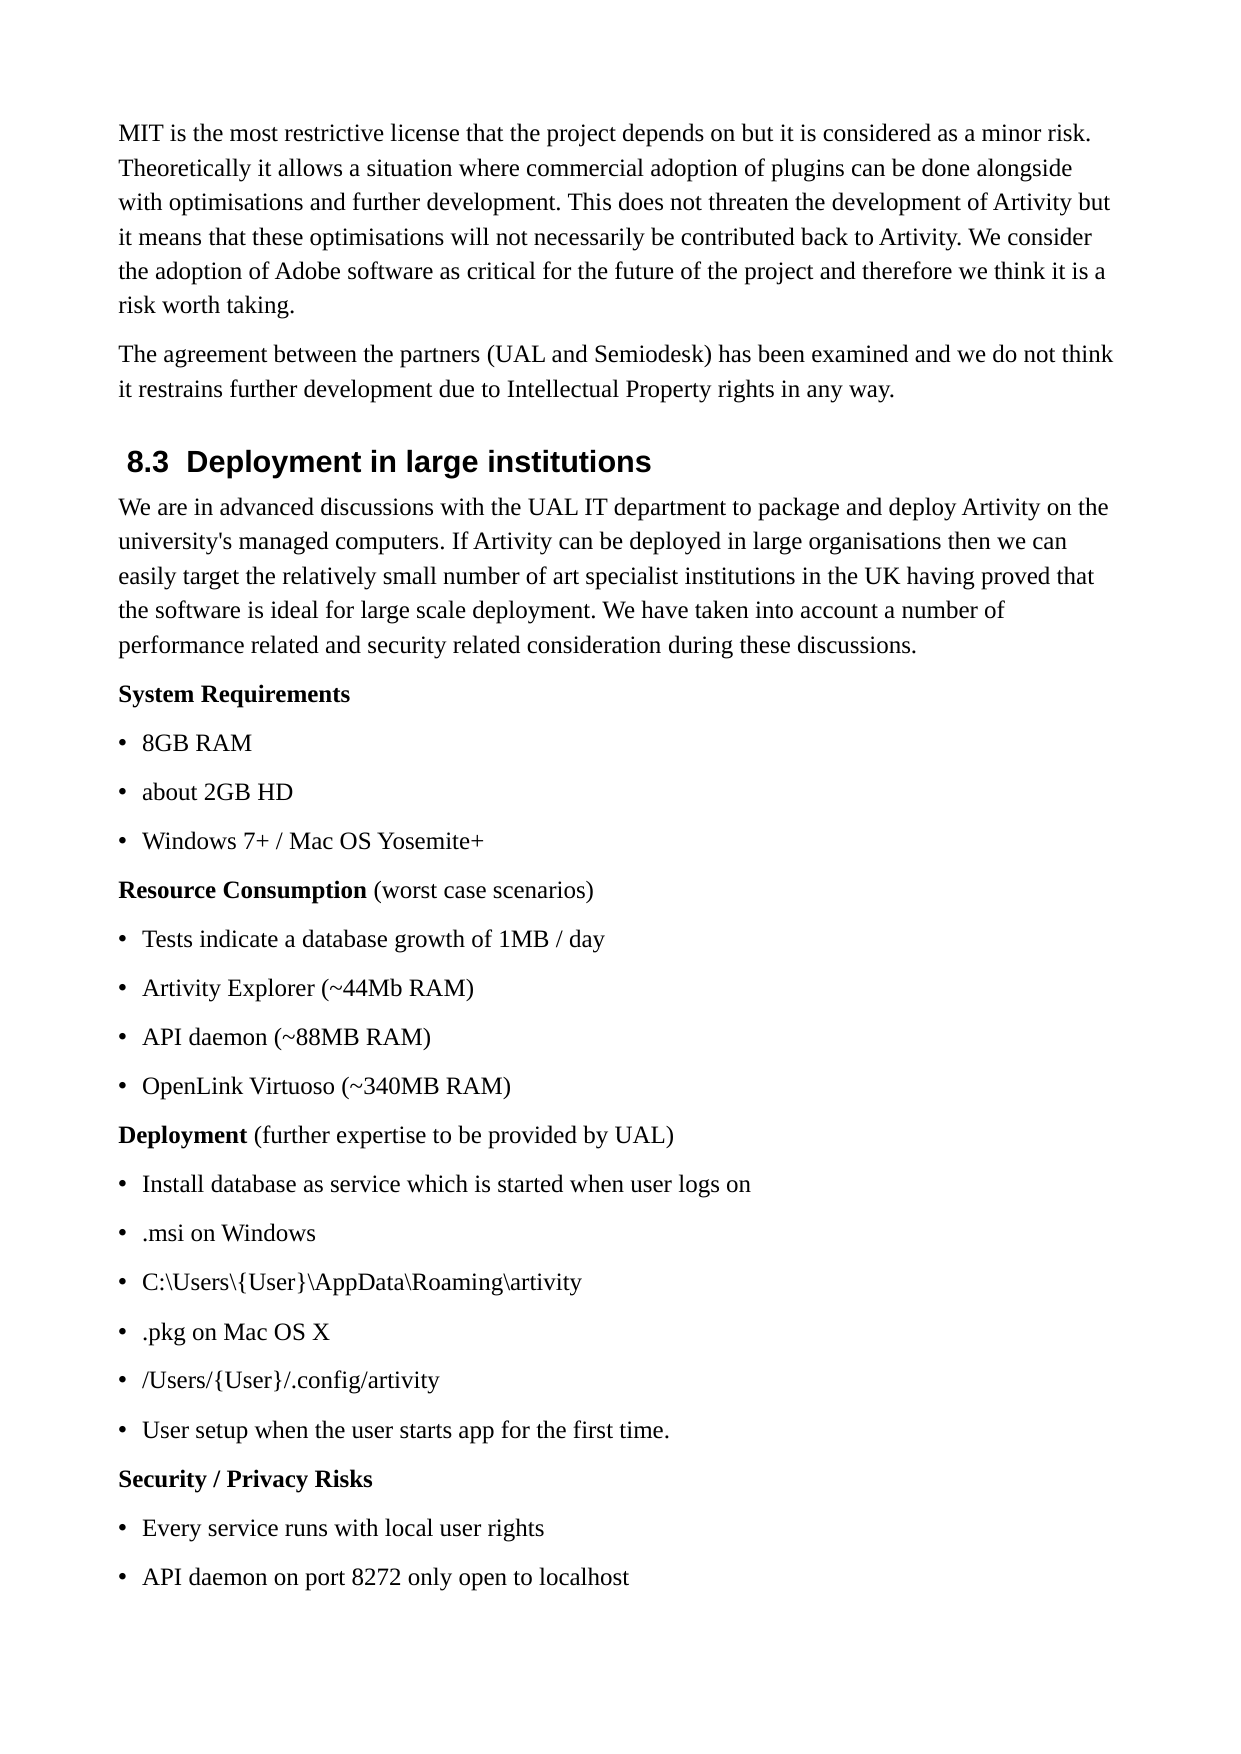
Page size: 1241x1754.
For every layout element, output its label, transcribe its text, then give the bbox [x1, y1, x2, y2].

list User setup when the user starts app for the first time. [118, 1415, 1122, 1443]
list Tests indicate a database growth of 1MB / day [118, 924, 1122, 953]
list API daemon (~88MB RAM) [118, 1022, 1122, 1051]
list /Users/{User}/.config/artivity [118, 1366, 1122, 1394]
list Artivity Explorer (~44Mb RAM) [118, 973, 1122, 1002]
list 8GB RAM [118, 728, 1122, 757]
list API daemon on port 8272 only open to localhost [118, 1562, 1122, 1591]
list .msi on Windows [118, 1218, 1122, 1247]
list Every service runs with local user rights [118, 1513, 1122, 1542]
text Security / Privacy Risks [118, 1464, 1122, 1492]
list .pkg on Mac OS X [118, 1317, 1122, 1345]
text We are in advanced discussions with the UAL IT department to package and deploy Artivity on the university's managed computers. If Artivity can be deployed in large organisations then we can easily target the relatively small number of art specialist institutions in the UK having proved that the software is ideal for large scale deployment. We have taken into account a number of performance related and security related consideration during these discussions. [118, 492, 1122, 658]
list about 2GB HD [118, 777, 1122, 806]
list OpenLink Virtuoso (~340MB RAM) [118, 1071, 1122, 1100]
list Windows 7+ / Mac OS Yosemite+ [118, 826, 1122, 855]
text Deployment (further expertise to be provided by UAL) [118, 1120, 1122, 1149]
text System Requirements [118, 679, 1122, 707]
subtitle Deployment in large institutions [118, 444, 1122, 479]
text The agreement between the partners (UAL and Semiodesk) has been examined and we do not think it restrains further development due to Intellectual Property rights in any way. [118, 339, 1122, 403]
text Resource Consumption (worst case scenarios) [118, 875, 1122, 904]
text MIT is the most restrictive license that the project depends on but it is considered as a minor risk. Theoretically it allows a situation where commercial adoption of plugins can be done alongside with optimisations and further development. This does not threaten the development of Artivity but it means that these optimisations will not necessarily be contributed back to Artivity. We consider the adoption of Adobe software as critical for the future of the project and therefore we think it is a risk worth taking. [118, 118, 1122, 319]
list C:\Users\{User}\AppData\Roaming\artivity [118, 1267, 1122, 1296]
list Install database as service which is started when user logs on [118, 1169, 1122, 1198]
